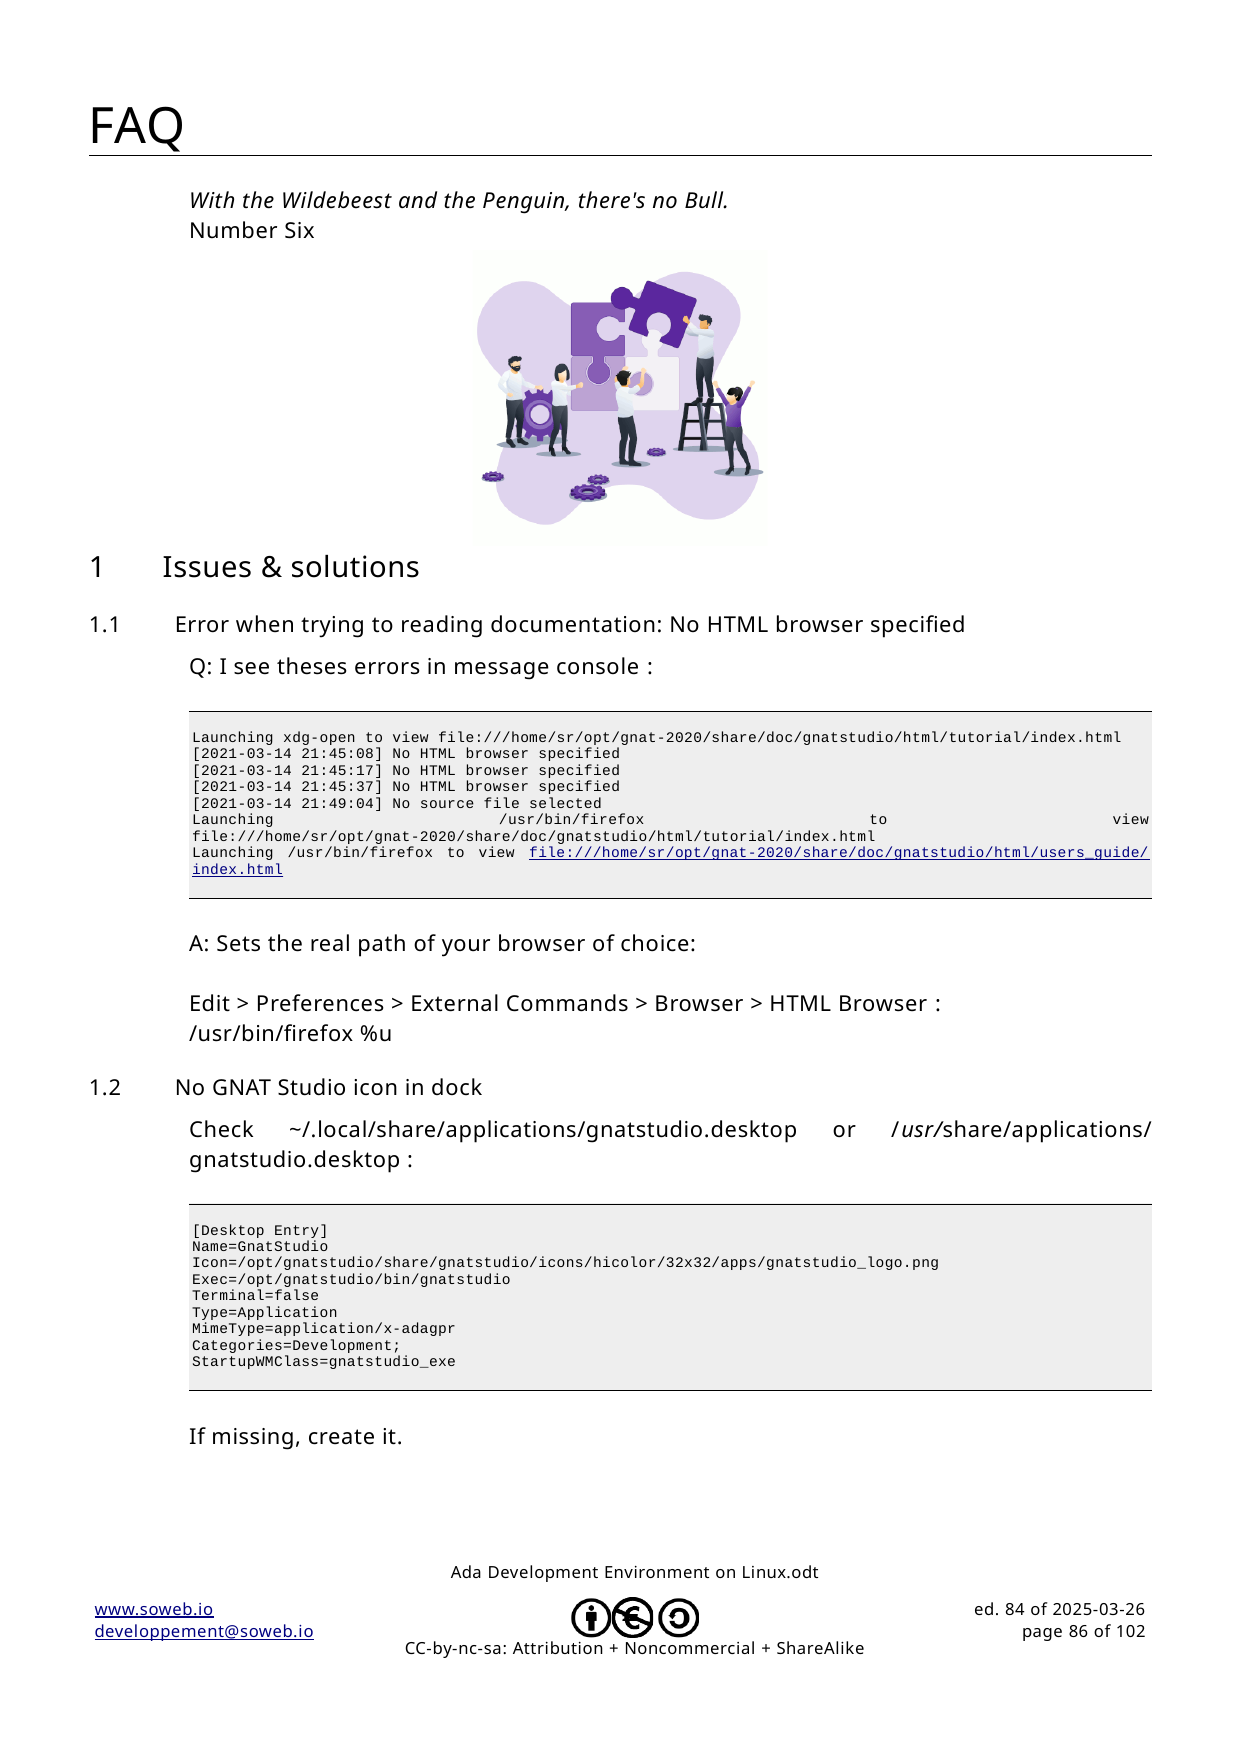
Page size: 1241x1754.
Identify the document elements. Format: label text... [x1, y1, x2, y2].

list Terminal=false [189, 1286, 1152, 1302]
list Launching /usr/bin/firefox to view file:///home/sr/opt/gnat-2020/share/doc/gnatstudio/html/tutorial/index.html [189, 810, 1152, 843]
picture [570, 1597, 654, 1638]
list Icon=/opt/gnatstudio/share/gnatstudio/icons/hicolor/32x32/apps/gnatstudio_logo.png [189, 1253, 1152, 1269]
list StartupWMClass=gnatstudio_exe [189, 1352, 1152, 1390]
list [2021-03-14 21:45:17] No HTML browser specified [189, 760, 1152, 777]
subtitle Issues & solutions [88, 546, 1152, 586]
list Type=Application [189, 1302, 1152, 1319]
list [Desktop Entry] [189, 1205, 1152, 1236]
list Categories=Development; [189, 1335, 1152, 1352]
list [2021-03-14 21:49:04] No source file selected [189, 793, 1152, 810]
picture [472, 250, 768, 546]
list Exec=/opt/gnatstudio/bin/gnatstudio [189, 1269, 1152, 1286]
text Edit > Preferences > External Commands > Browser > HTML Browser : [189, 988, 1152, 1018]
list Launching /usr/bin/firefox to view file:///home/sr/opt/gnat-2020/share/doc/gnatstudio/html/users_guide/index.html [189, 843, 1152, 898]
text A: Sets the real path of your browser of choice: [189, 928, 1152, 958]
text With the Wildebeest and the Penguin, there's no Bull. [189, 185, 1152, 215]
subtitle No GNAT Studio icon in dock [88, 1072, 1152, 1102]
text /usr/bin/firefox %u [189, 1018, 1152, 1048]
list [2021-03-14 21:45:37] No HTML browser specified [189, 777, 1152, 793]
subtitle FAQ [88, 88, 1152, 155]
picture [657, 1597, 699, 1638]
text If missing, create it. [189, 1421, 1152, 1451]
list Name=GnatStudio [189, 1236, 1152, 1253]
text Q: I see theses errors in message console : [189, 651, 1152, 681]
subtitle Error when trying to reading documentation: No HTML browser specified [88, 609, 1152, 639]
list MimeType=application/x-adagpr [189, 1319, 1152, 1335]
text Check ~/.local/share/applications/gnatstudio.desktop or /usr/share/applications/ gnatstudio.desktop : [189, 1113, 1152, 1173]
list [2021-03-14 21:45:08] No HTML browser specified [189, 744, 1152, 760]
list Launching xdg-open to view file:///home/sr/opt/gnat-2020/share/doc/gnatstudio/html/tutorial/index.html [189, 712, 1152, 744]
text Number Six [189, 215, 1152, 245]
